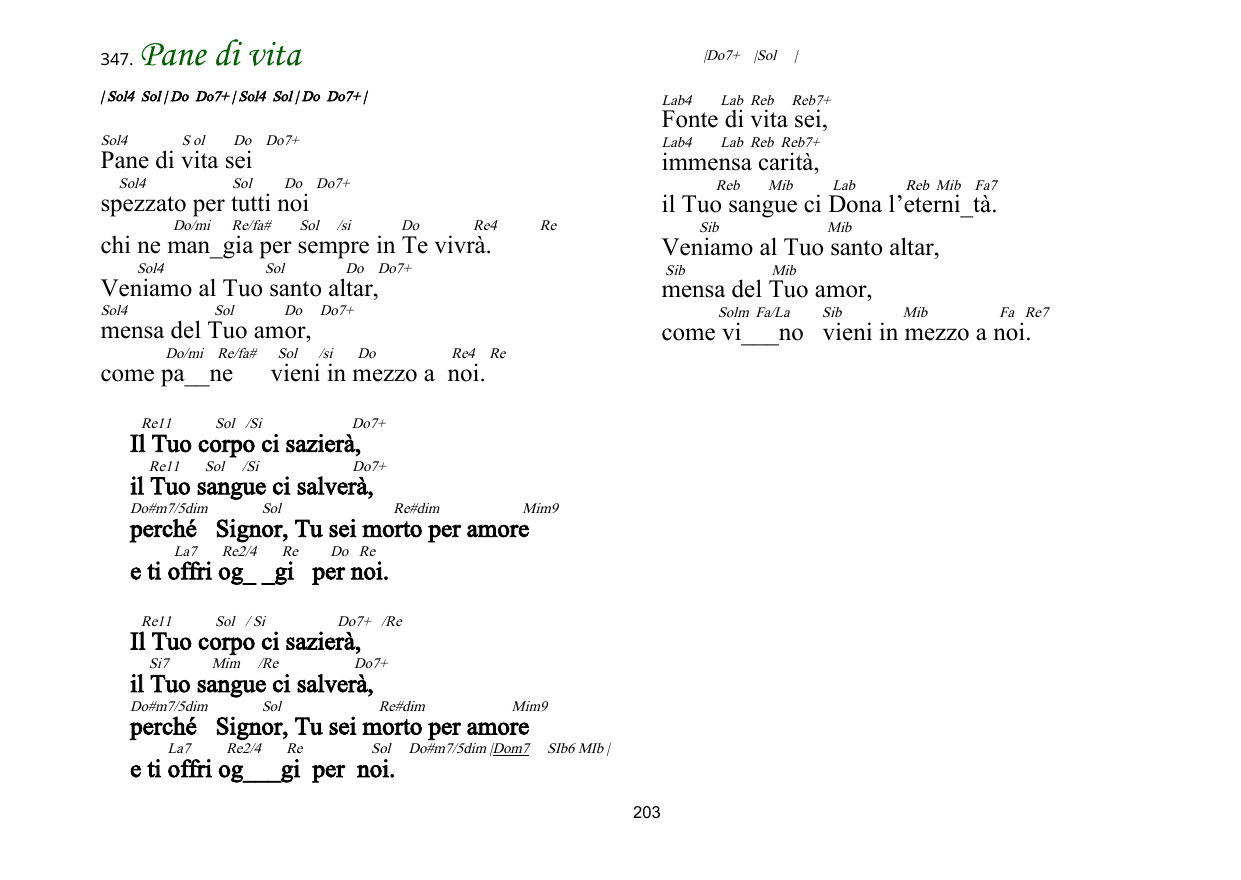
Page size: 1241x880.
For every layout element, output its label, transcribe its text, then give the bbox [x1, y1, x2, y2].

text Sib Mib [661, 261, 1193, 276]
text Veniamo al Tuo santo altar, [661, 233, 1193, 261]
text Reb Mib Lab Reb Mib Fa7 [661, 176, 1193, 191]
text Veniamo al Tuo santo altar, [100, 274, 632, 302]
text Sol4 Sol Do Do7+ [100, 259, 632, 274]
text Lab4 Lab Reb Reb7+ [661, 133, 1193, 148]
text Lab4 Lab Reb Reb7+ [661, 91, 1193, 106]
text La7 Re2/4 Re Sol Do#m7/5dim |Dom7 SIb6 MIb | [130, 740, 632, 754]
text perché Signor, Tu sei morto per amore [130, 712, 632, 740]
text Sol4 Sol Do Do7+ [100, 302, 632, 317]
text Sol4 Sol Do Do7+ [100, 174, 632, 189]
text e ti offri og_ _gi per noi. [130, 557, 632, 584]
text e ti offri og___gi per noi. [130, 754, 632, 782]
text Do#m7/5dim Sol Re#dim Mim9 [130, 697, 632, 712]
text mensa del Tuo amor, [661, 276, 1193, 303]
text | Sol4 Sol | Do Do7+ | Sol4 Sol | Do Do7+ | [100, 76, 632, 104]
text Re11 Sol /Si Do7+ [130, 414, 632, 429]
text come vi___no vieni in mezzo a noi. [661, 318, 1193, 346]
text |Do7+ |Sol | [691, 35, 1193, 63]
text Do/mi Re/fa# Sol /si Do Re4 Re [100, 217, 632, 232]
text il Tuo sangue ci Dona l’eterni_tà. [661, 191, 1193, 218]
text La7 Re2/4 Re Do Re [130, 542, 632, 557]
text il Tuo sangue ci salverà, [130, 669, 632, 697]
text immensa carità, [661, 148, 1193, 176]
subtitle Do#m7/5dim Sol Re#dim Mim9 [130, 499, 632, 514]
text perché Signor, Tu sei morto per amore [130, 514, 632, 542]
text chi ne man_gia per sempre in Te vivrà. [100, 232, 632, 259]
text spezzato per tutti noi [100, 189, 632, 217]
text 347. Pane di vita [100, 35, 632, 76]
text Re11 Sol /Si Do7+ [130, 457, 632, 472]
text il Tuo sangue ci salverà, [130, 472, 632, 499]
text Il Tuo corpo ci sazierà, [130, 627, 632, 655]
subtitle Pane di vita sei [100, 147, 632, 174]
subtitle Re11 Sol / Si Do7+ /Re [130, 612, 632, 627]
text Il Tuo corpo ci sazierà, [130, 429, 632, 457]
text Si7 Mim /Re Do7+ [130, 655, 632, 669]
text mensa del Tuo amor, [100, 317, 632, 344]
text Sol4 S ol Do Do7+ [100, 132, 632, 147]
text come pa__ne vieni in mezzo a noi. [100, 359, 632, 387]
text Do/mi Re/fa# Sol /si Do Re4 Re [100, 344, 632, 359]
text Solm Fa/La Sib Mib Fa Re7 [661, 303, 1193, 318]
text Fonte di vita sei, [661, 106, 1193, 133]
text Sib Mib [661, 218, 1193, 233]
